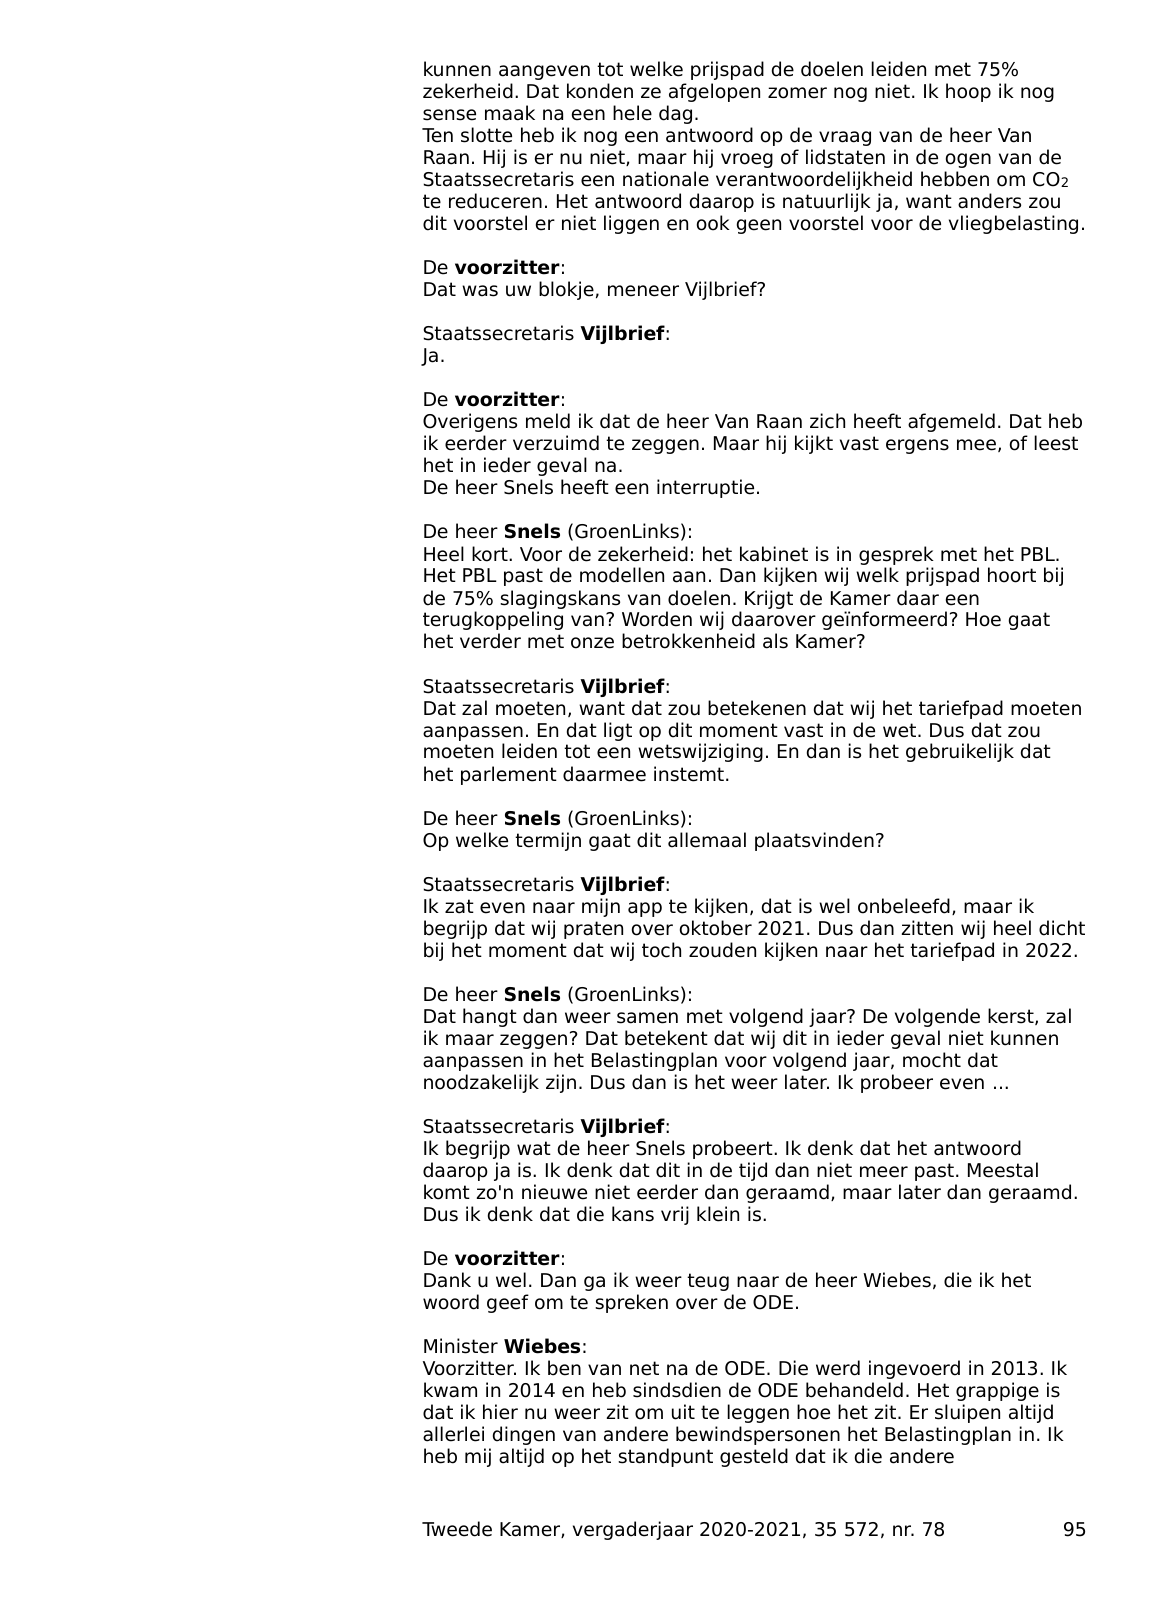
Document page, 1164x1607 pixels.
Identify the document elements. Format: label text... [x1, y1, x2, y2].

text Dat was uw blokje, meneer Vijlbrief? [422, 279, 1087, 301]
text Ja. [422, 345, 1087, 367]
text Op welke termijn gaat dit allemaal plaatsvinden? [422, 829, 1087, 852]
text Staatssecretaris Vijlbrief: [422, 676, 1087, 697]
text De voorzitter: [422, 389, 1087, 411]
text De heer Snels heeft een interruptie. [422, 477, 1087, 499]
text De voorzitter: [422, 257, 1087, 279]
text Staatssecretaris Vijlbrief: [422, 1116, 1087, 1138]
text Staatssecretaris Vijlbrief: [422, 323, 1087, 345]
text Heel kort. Voor de zekerheid: het kabinet is in gesprek met het PBL. Het PBL past de modellen aan. Dan kijken wij welk prijspad hoort bij de 75% slagingskans van doelen. Krijgt de Kamer daar een terugkoppeling van? Worden wij daarover geïnformeerd? Hoe gaat het verder met onze betrokkenheid als Kamer? [422, 543, 1087, 653]
text Minister Wiebes: [422, 1336, 1087, 1358]
text De heer Snels (GroenLinks): [422, 808, 1087, 829]
text Dank u wel. Dan ga ik weer teug naar de heer Wiebes, die ik het woord geef om te spreken over de ODE. [422, 1270, 1087, 1314]
text Staatssecretaris Vijlbrief: [422, 874, 1087, 896]
text Overigens meld ik dat de heer Van Raan zich heeft afgemeld. Dat heb ik eerder verzuimd te zeggen. Maar hij kijkt vast ergens mee, of leest het in ieder geval na. [422, 411, 1087, 477]
text De heer Snels (GroenLinks): [422, 984, 1087, 1006]
text Dat hangt dan weer samen met volgend jaar? De volgende kerst, zal ik maar zeggen? Dat betekent dat wij dit in ieder geval niet kunnen aanpassen in het Belastingplan voor volgend jaar, mocht dat noodzakelijk zijn. Dus dan is het weer later. Ik probeer even ... [422, 1006, 1087, 1094]
text kunnen aangeven tot welke prijspad de doelen leiden met 75% zekerheid. Dat konden ze afgelopen zomer nog niet. Ik hoop ik nog sense maak na een hele dag. [422, 59, 1087, 125]
text Ik zat even naar mijn app te kijken, dat is wel onbeleefd, maar ik begrijp dat wij praten over oktober 2021. Dus dan zitten wij heel dicht bij het moment dat wij toch zouden kijken naar het tariefpad in 2022. [422, 896, 1087, 962]
text Ik begrijp wat de heer Snels probeert. Ik denk dat het antwoord daarop ja is. Ik denk dat dit in de tijd dan niet meer past. Meestal komt zo'n nieuwe niet eerder dan geraamd, maar later dan geraamd. Dus ik denk dat die kans vrij klein is. [422, 1138, 1087, 1226]
text De heer Snels (GroenLinks): [422, 521, 1087, 543]
text Ten slotte heb ik nog een antwoord op de vraag van de heer Van Raan. Hij is er nu niet, maar hij vroeg of lidstaten in de ogen van de Staatssecretaris een nationale verantwoordelijkheid hebben om CO2 te reduceren. Het antwoord daarop is natuurlijk ja, want anders zou dit voorstel er niet liggen en ook geen voorstel voor de vliegbelasting. [422, 125, 1087, 235]
text Voorzitter. Ik ben van net na de ODE. Die werd ingevoerd in 2013. Ik kwam in 2014 en heb sindsdien de ODE behandeld. Het grappige is dat ik hier nu weer zit om uit te leggen hoe het zit. Er sluipen altijd allerlei dingen van andere bewindspersonen het Belastingplan in. Ik heb mij altijd op het standpunt gesteld dat ik die andere [422, 1358, 1087, 1468]
text De voorzitter: [422, 1248, 1087, 1270]
text Dat zal moeten, want dat zou betekenen dat wij het tariefpad moeten aanpassen. En dat ligt op dit moment vast in de wet. Dus dat zou moeten leiden tot een wetswijziging. En dan is het gebruikelijk dat het parlement daarmee instemt. [422, 697, 1087, 785]
